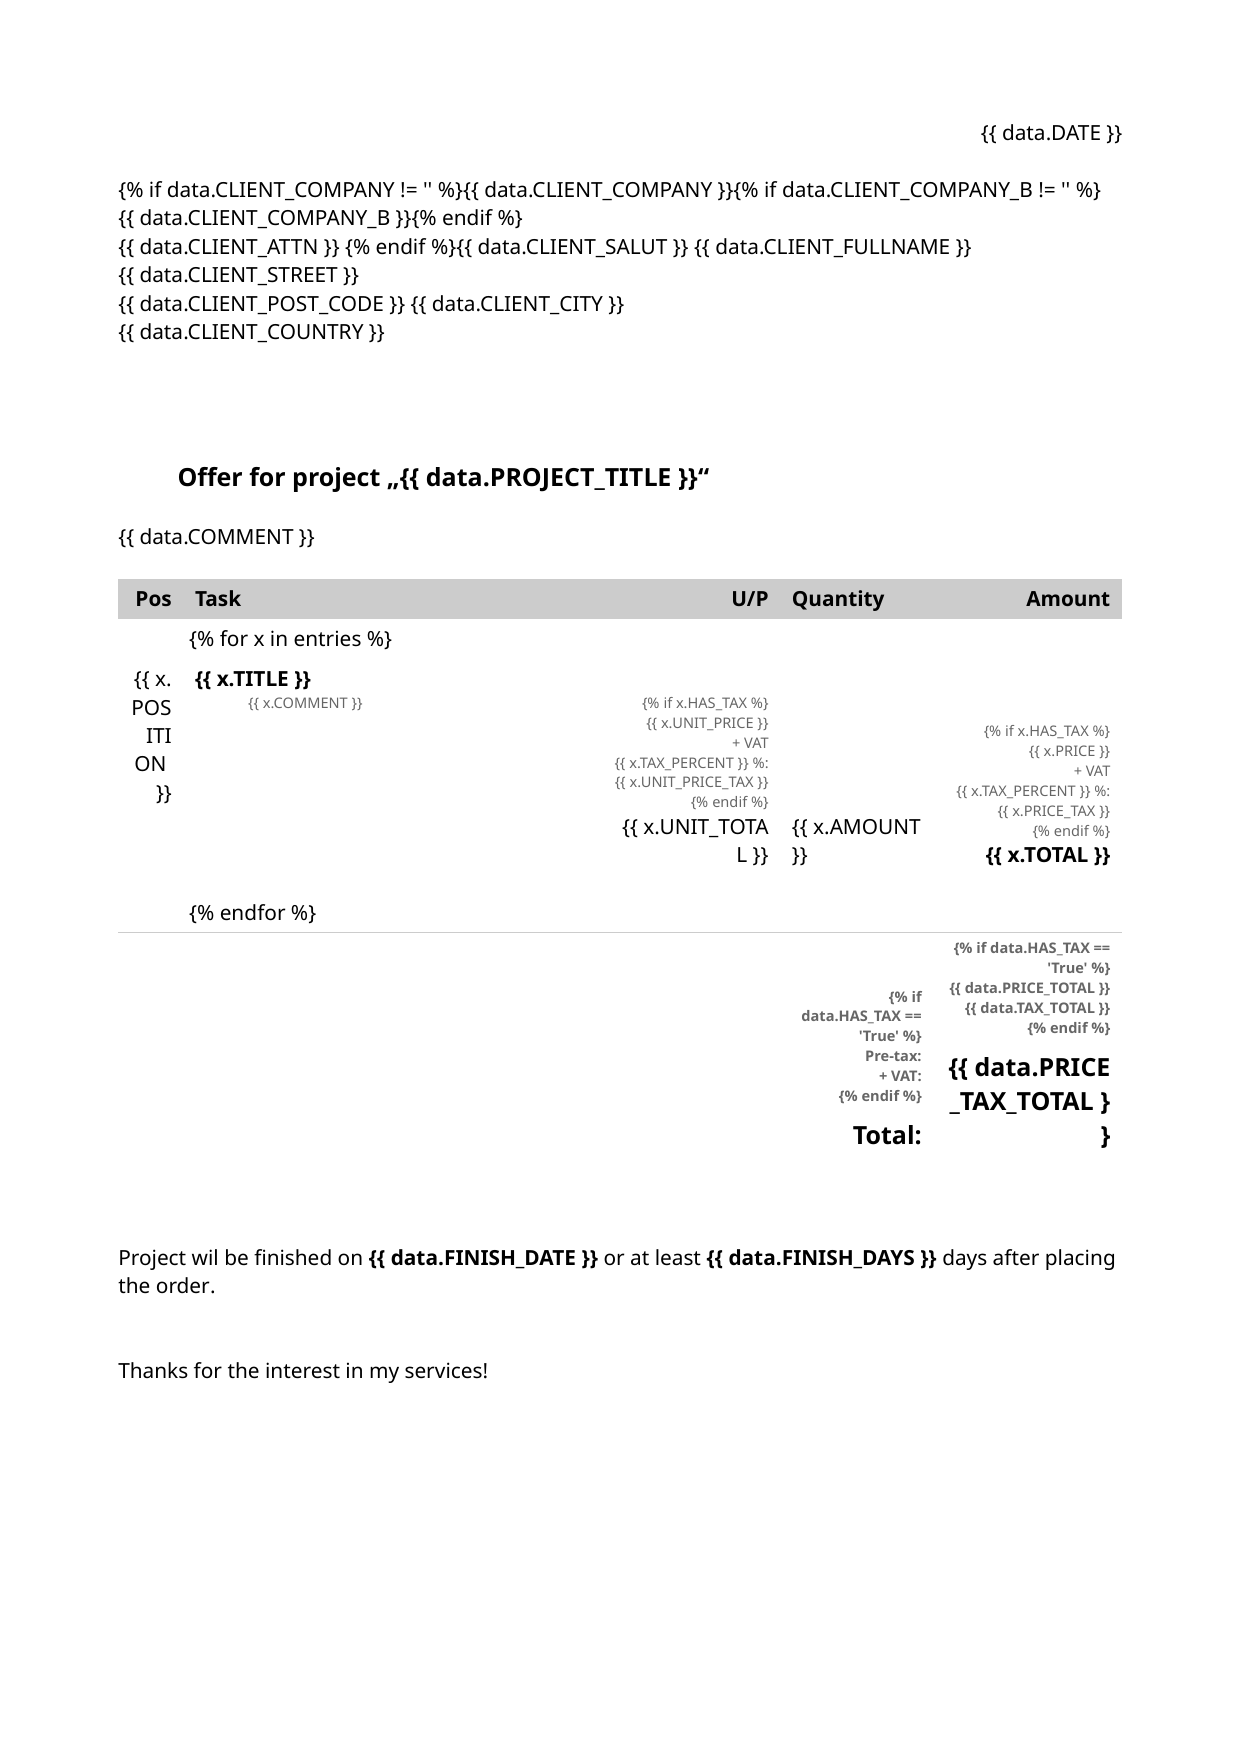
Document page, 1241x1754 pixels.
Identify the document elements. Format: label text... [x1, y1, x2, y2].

table_header U/P [602, 579, 780, 619]
text Thanks for the interest in my services! [118, 1356, 1122, 1385]
table_cell {% for x in entries %} [183, 619, 1122, 658]
table_cell [183, 933, 602, 1157]
text {{ data.DATE }} [118, 118, 1122, 147]
text {{ data.COMMENT }} [118, 522, 1122, 550]
table_cell {% if x.HAS_TAX %} {{ x.UNIT_PRICE }} + VAT {{ x.TAX_PERCENT }} %: {{ x.UNIT_PRICE_TAX }} {% endif %} {{ x.UNIT_TOTAL }} [602, 659, 780, 892]
table_cell {{ x.AMOUNT }} [780, 659, 933, 892]
table_cell {{ x.POSITION }} [118, 659, 183, 892]
table_cell [118, 933, 183, 1157]
table_cell [118, 619, 183, 658]
table_cell {% endfor %} [183, 893, 1122, 932]
table_cell {% if data.HAS_TAX == 'True' %} Pre-tax: + VAT: {% endif %} Total: [780, 933, 933, 1157]
table_cell {% if data.HAS_TAX == 'True' %} {{ data.PRICE_TOTAL }} {{ data.TAX_TOTAL }} {% endif %} {{ data.PRICE_TAX_TOTAL }} [933, 933, 1122, 1157]
table_cell {{ x.TITLE }} {{ x.COMMENT }} [183, 659, 602, 892]
text Offer for project „{{ data.PROJECT_TITLE }}“ [177, 459, 1063, 493]
table_cell {% if x.HAS_TAX %} {{ x.PRICE }} + VAT {{ x.TAX_PERCENT }} %: {{ x.PRICE_TAX }} {% endif %} {{ x.TOTAL }} [933, 659, 1122, 892]
table_cell [602, 933, 780, 1157]
table_header Amount [933, 579, 1122, 619]
table_header Pos [118, 579, 183, 619]
table_cell [118, 893, 183, 932]
table_header Task [183, 579, 602, 619]
table_header Quantity [780, 579, 933, 619]
text {% if data.CLIENT_COMPANY != '' %}{{ data.CLIENT_COMPANY }}{% if data.CLIENT_COMPANY_B != '' %} {{ data.CLIENT_COMPANY_B }}{% endif %} {{ data.CLIENT_ATTN }} {% endif %}{{ data.CLIENT_SALUT }} {{ data.CLIENT_FULLNAME }} {{ data.CLIENT_STREET }} {{ data.CLIENT_POST_CODE }} {{ data.CLIENT_CITY }} {{ data.CLIENT_COUNTRY }} [118, 175, 1122, 346]
text Project wil be finished on {{ data.FINISH_DATE }} or at least {{ data.FINISH_DAYS }} days after placing the order. [118, 1243, 1122, 1299]
